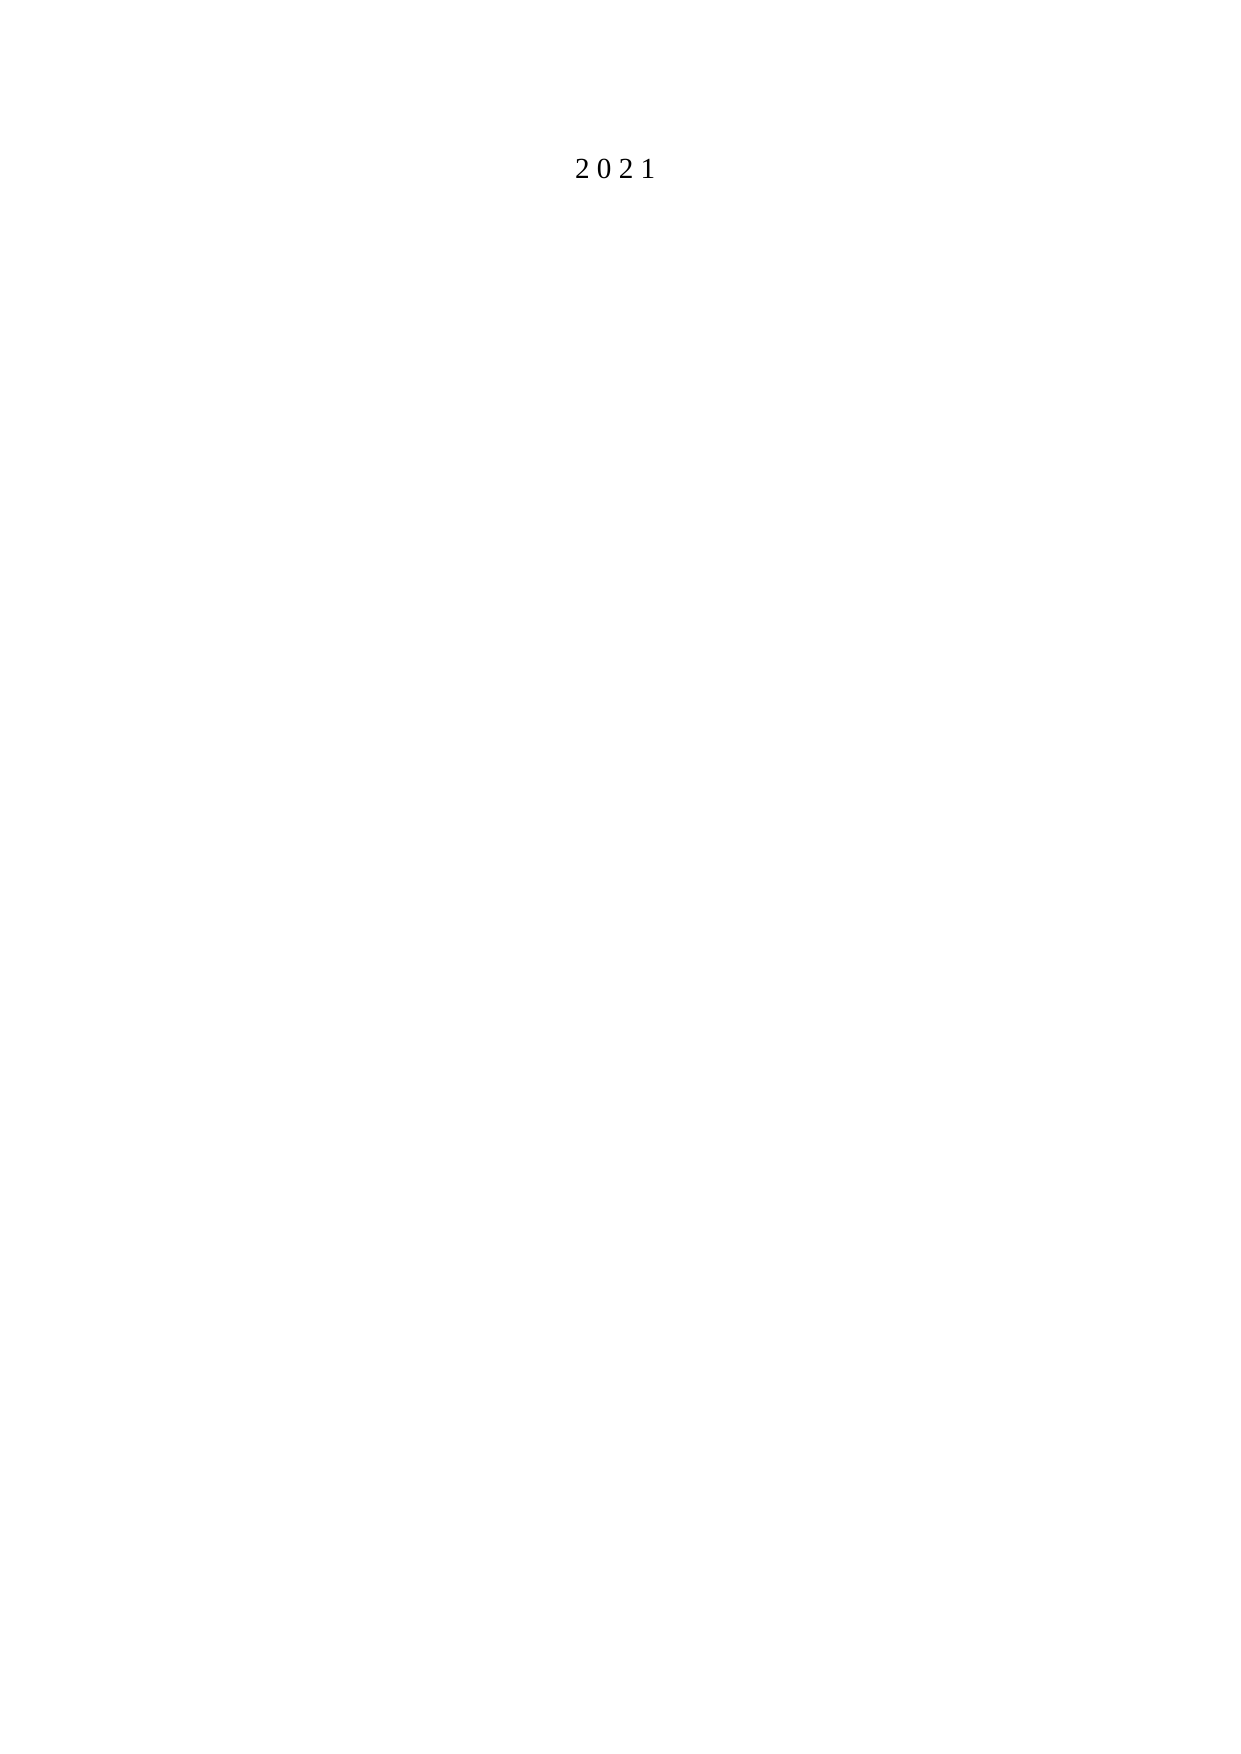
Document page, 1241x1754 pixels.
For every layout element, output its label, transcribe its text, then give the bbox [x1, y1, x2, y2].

text 2 0 2 1 [118, 152, 1112, 185]
